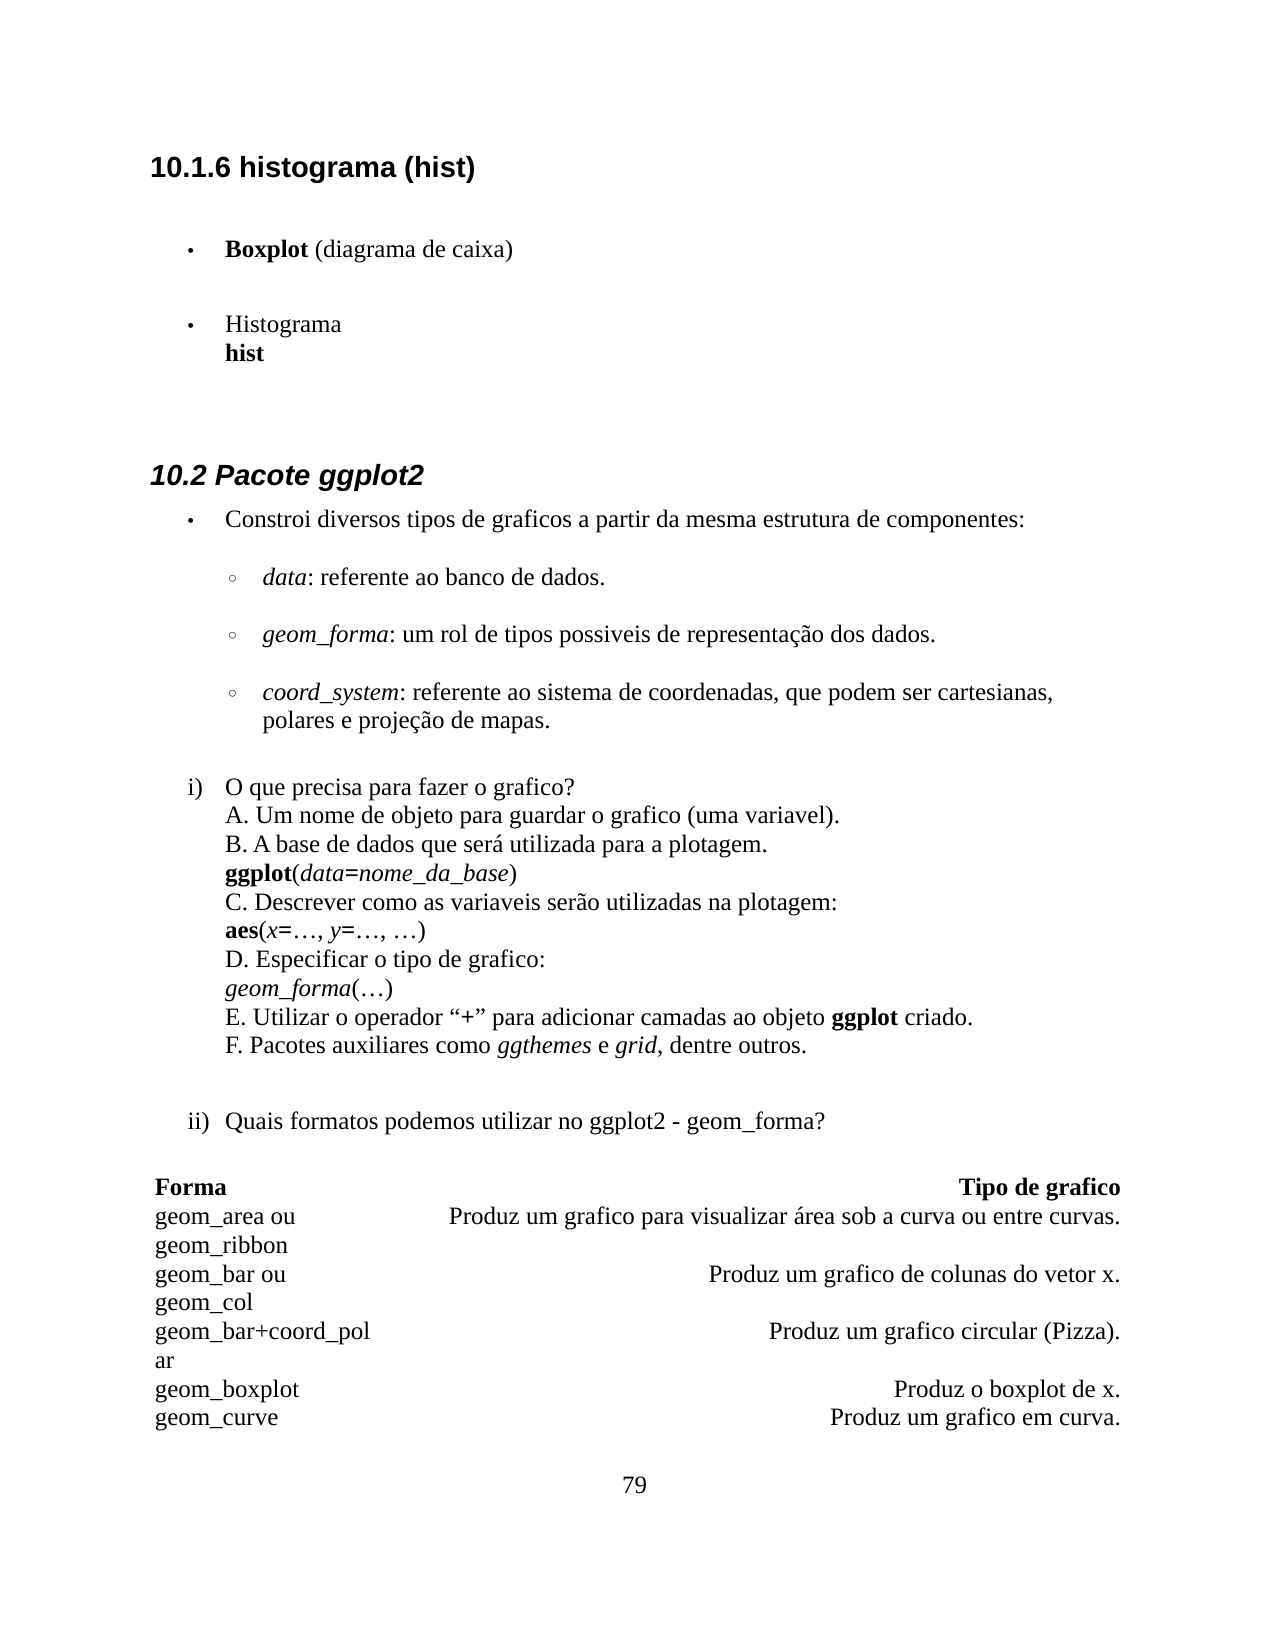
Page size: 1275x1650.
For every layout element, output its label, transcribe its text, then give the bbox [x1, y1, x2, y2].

list geom_forma: um rol de tipos possiveis de representação dos dados. [225, 619, 1125, 677]
table_cell geom_curve [150, 1403, 382, 1431]
subtitle 10.1.6 histograma (hist) [150, 150, 1125, 183]
table_cell geom_boxplot [150, 1374, 382, 1402]
table_cell geom_area ou geom_ribbon [150, 1201, 382, 1259]
subtitle 10.2 Pacote ggplot2 [150, 458, 1125, 492]
list Quais formatos podemos utilizar no ggplot2 - geom_forma? [187, 1106, 1125, 1163]
table_cell Produz um grafico em curva. [382, 1403, 1125, 1431]
table_cell Produz um grafico circular (Pizza). [382, 1316, 1125, 1374]
list coord_system: referente ao sistema de coordenadas, que podem ser cartesianas, polares e projeção de mapas. [225, 677, 1125, 763]
table_cell Produz um grafico para visualizar área sob a curva ou entre curvas. [382, 1201, 1125, 1259]
table_cell geom_bar+coord_polar [150, 1316, 382, 1374]
table_cell Produz um grafico de colunas do vetor x. [382, 1259, 1125, 1316]
table_header Forma [150, 1173, 382, 1201]
table_header Tipo de grafico [382, 1173, 1125, 1201]
list O que precisa para fazer o grafico? A. Um nome de objeto para guardar o grafico (uma variavel). B. A base de dados que será utilizada para a plotagem. ggplot(data=nome_da_base) C. Descrever como as variaveis serão utilizadas na plotagem: aes(x=…, y=…, …) D. Especificar o tipo de grafico: geom_forma(…) E. Utilizar o operador “+” para adicionar camadas ao objeto ggplot criado. F. Pacotes auxiliares como ggthemes e grid, dentre outros. [187, 772, 1125, 1088]
list data: referente ao banco de dados. [225, 562, 1125, 619]
list Boxplot (diagrama de caixa) [187, 234, 1125, 291]
list Constroi diversos tipos de graficos a partir da mesma estrutura de componentes: [187, 504, 1125, 562]
table_cell geom_bar ou geom_col [150, 1259, 382, 1316]
list Histograma hist [187, 309, 1125, 395]
table_cell Produz o boxplot de x. [382, 1374, 1125, 1402]
